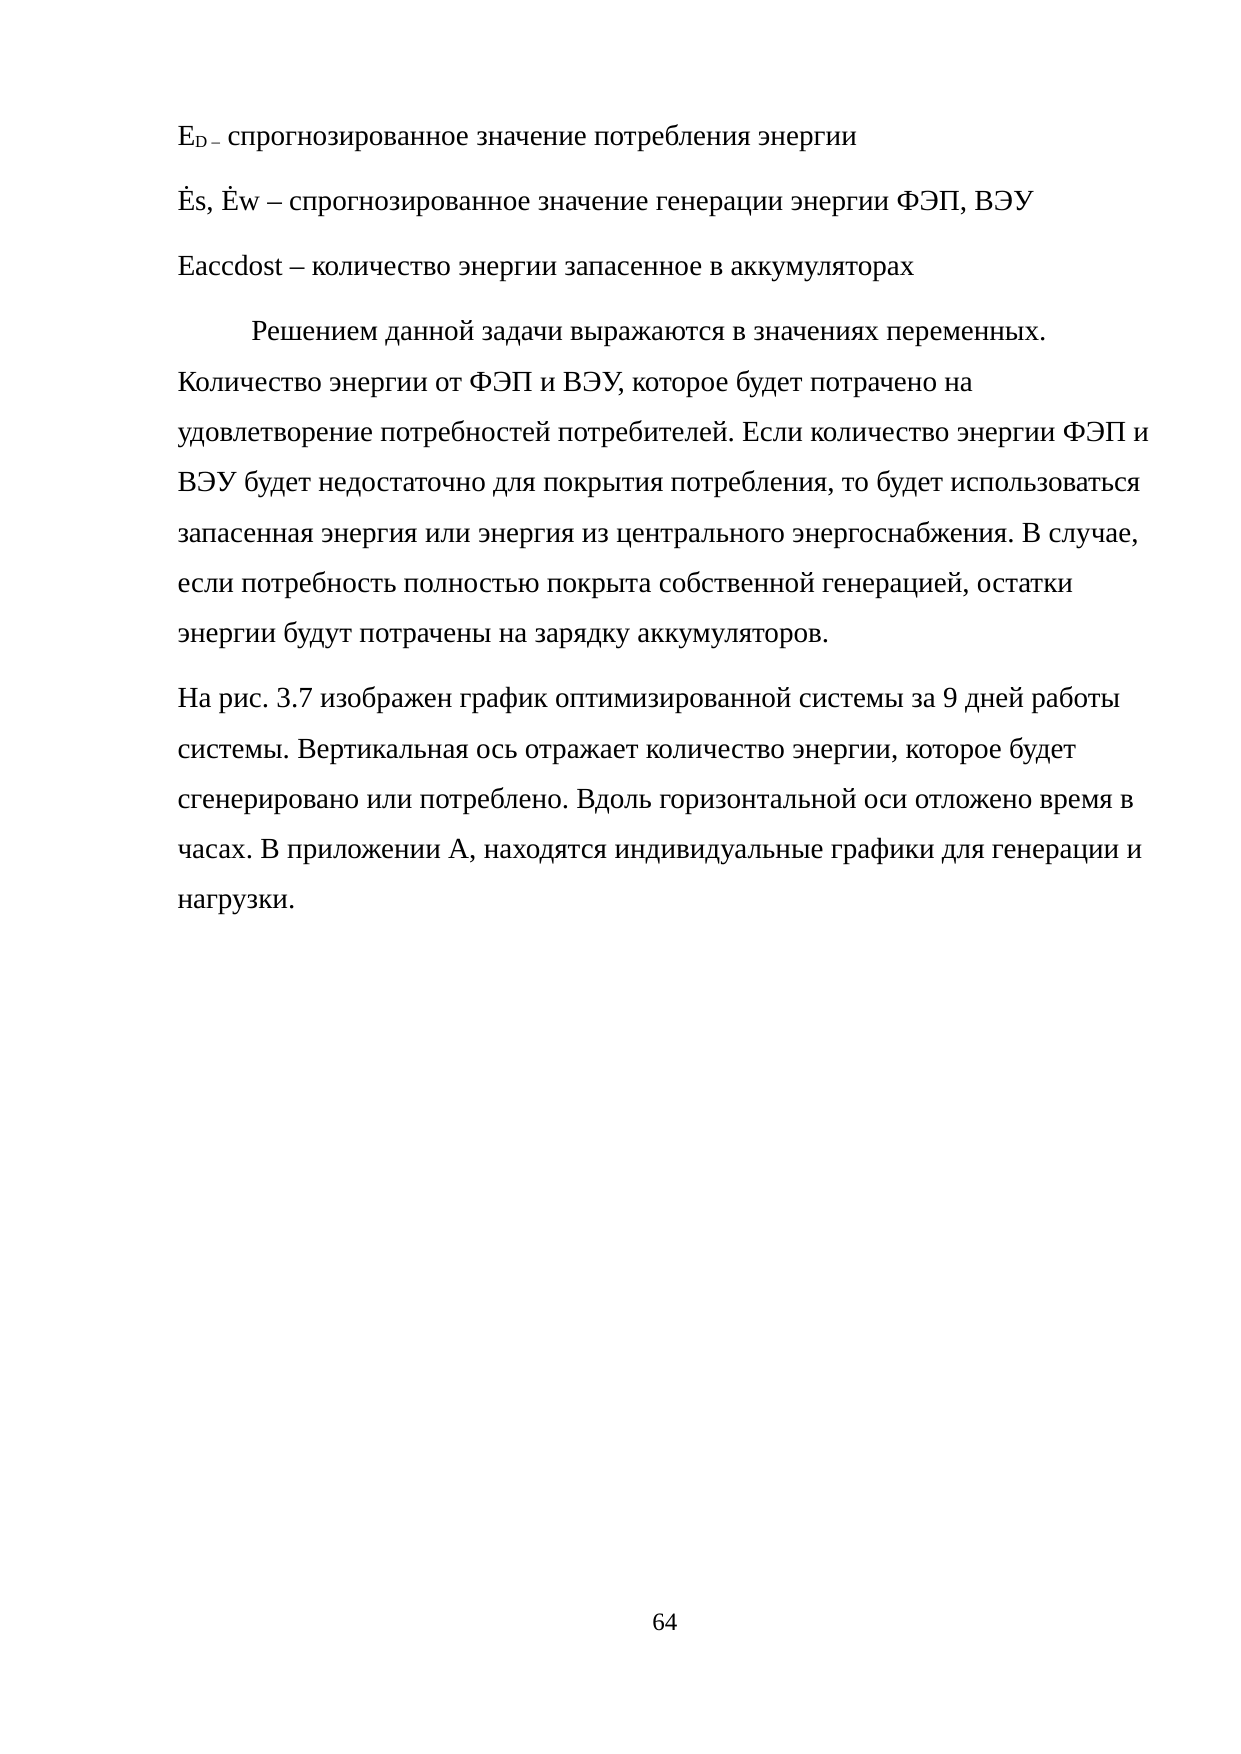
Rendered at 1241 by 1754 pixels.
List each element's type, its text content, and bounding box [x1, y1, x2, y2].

text На рис. 3.7 изображен график оптимизированной системы за 9 дней работы системы. Вертикальная ось отражает количество энергии, которое будет сгенерировано или потреблено. Вдоль горизонтальной оси отложено время в часах. В приложении А, находятся индивидуальные графики для генерации и нагрузки. [177, 680, 1152, 915]
text Eaccdost – количество энергии запасенное в аккумуляторах [177, 248, 1152, 282]
text Ės, Ėw – спрогнозированное значение генерации энергии ФЭП, ВЭУ [177, 183, 1152, 217]
text Решением данной задачи выражаются в значениях переменных. Количество энергии от ФЭП и ВЭУ, которое будет потрачено на удовлетворение потребностей потребителей. Если количество энергии ФЭП и ВЭУ будет недостаточно для покрытия потребления, то будет использоваться запасенная энергия или энергия из центрального энергоснабжения. В случае, если потребность полностью покрыта собственной генерацией, остатки энергии будут потрачены на зарядку аккумуляторов. [177, 313, 1152, 649]
text ED – спрогнозированное значение потребления энергии [177, 118, 1152, 152]
